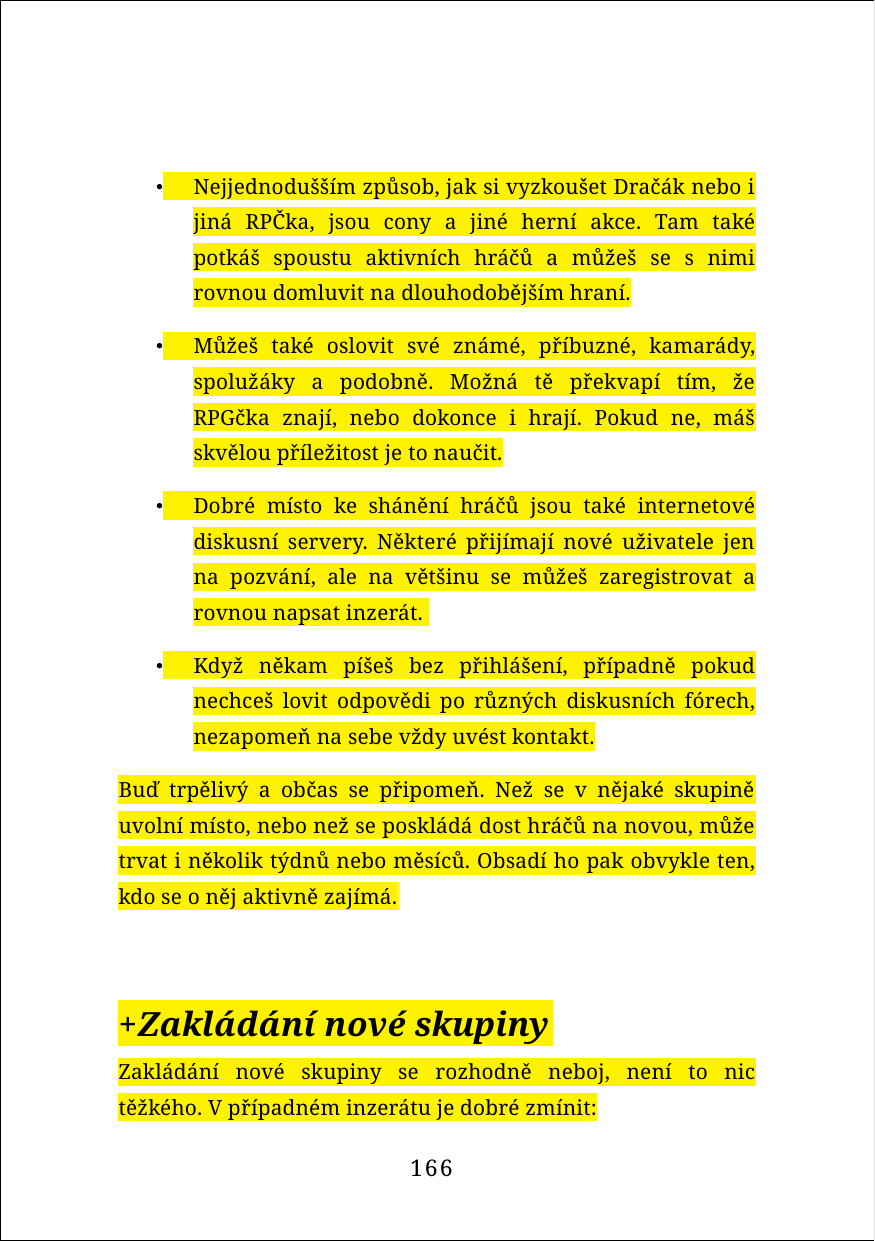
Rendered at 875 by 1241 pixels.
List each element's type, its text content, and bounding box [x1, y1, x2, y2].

list Můžeš také oslovit své známé, příbuzné, kamarády, spolužáky a podobně. Možná tě překvapí tím, že RPGčka znají, nebo dokonce i hrají. Pokud ne, máš skvělou příležitost je to naučit. [156, 332, 756, 467]
subtitle +Zakládání nové skupiny [118, 1000, 756, 1046]
text Buď trpělivý a občas se připomeň. Než se v nějaké skupině uvolní místo, nebo než se poskládá dost hráčů na novou, může trvat i několik týdnů nebo měsíců. Obsadí ho pak obvykle ten, kdo se o něj aktivně zajímá. [118, 775, 756, 946]
text Zakládání nové skupiny se rozhodně neboj, není to nic těžkého. V případném inzerátu je dobré zmínit: [118, 1057, 756, 1121]
list Dobré místo ke shánění hráčů jsou také internetové diskusní servery. Některé přijímají nové uživatele jen na pozvání, ale na většinu se můžeš zaregistrovat a rovnou napsat inzerát. [156, 491, 756, 626]
list Když někam píšeš bez přihlášení, případně pokud nechceš lovit odpovědi po různých diskusních fórech, nezapomeň na sebe vždy uvést kontakt. [156, 651, 756, 751]
list Nejjednodušším způsob, jak si vyzkoušet Dračák nebo i jiná RPČka, jsou cony a jiné herní akce. Tam také potkáš spoustu aktivních hráčů a můžeš se s nimi rovnou domluvit na dlouhodobějším hraní. [156, 172, 756, 307]
